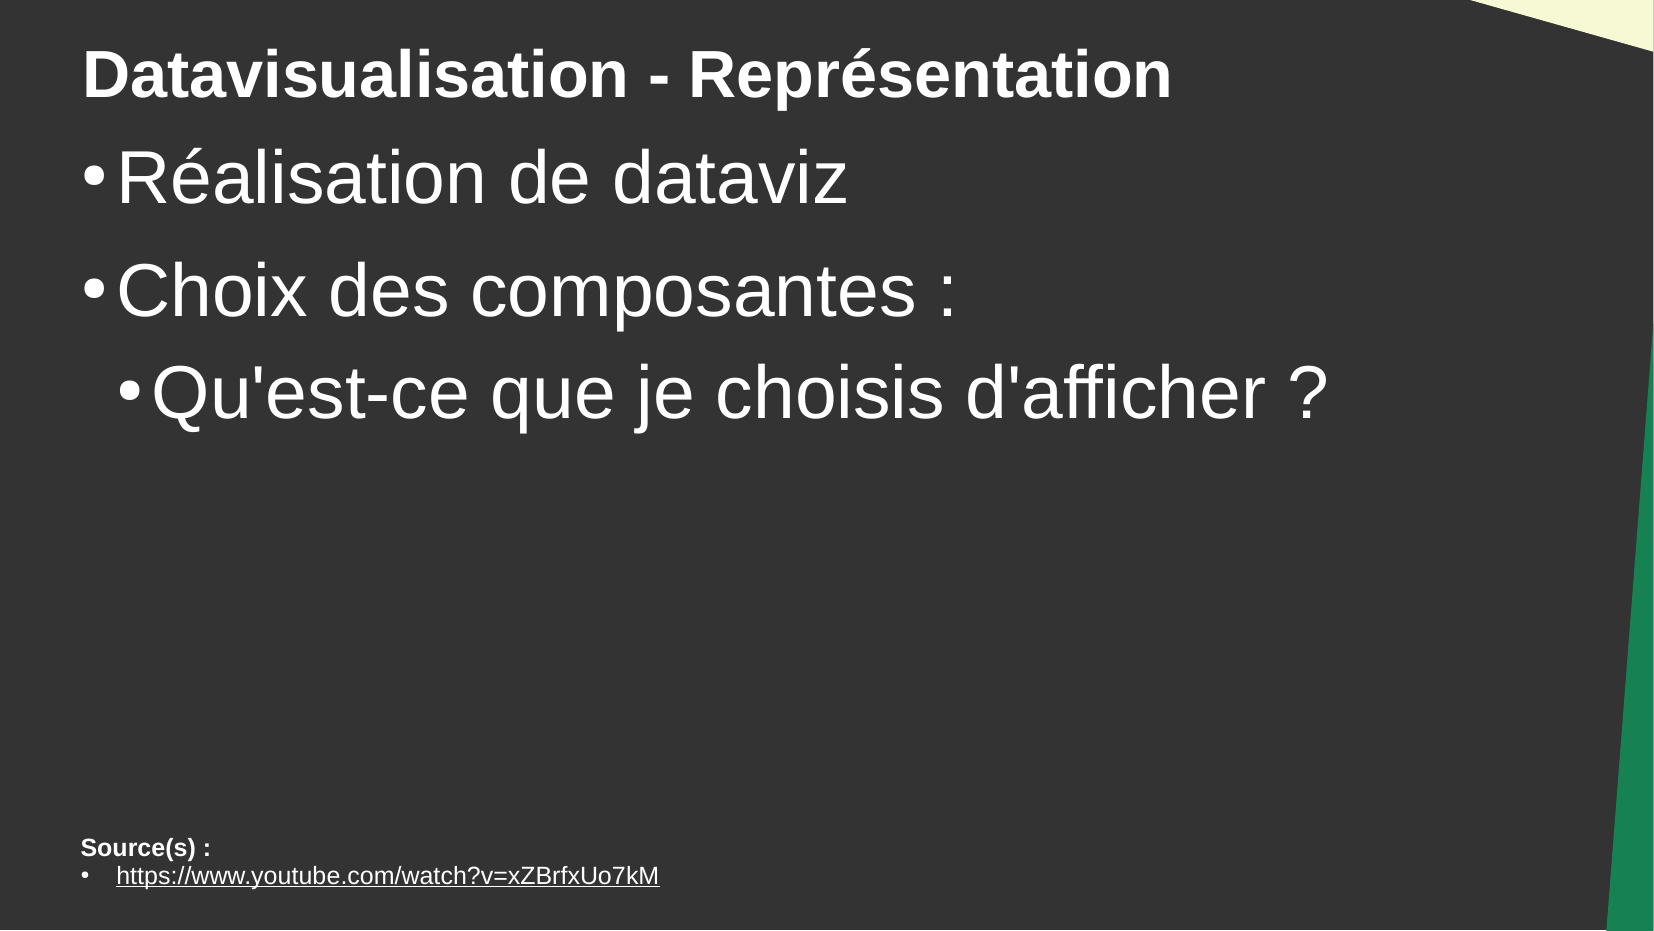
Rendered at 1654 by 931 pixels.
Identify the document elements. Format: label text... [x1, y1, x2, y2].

title Datavisualisation - Représentation [82, 37, 1571, 122]
list Réalisation de dataviz Choix des composantes : Qu'est-ce que je choisis d'afficher ? [80, 135, 1560, 762]
text_box Source(s) : https://www.youtube.com/watch?v=xZBrfxUo7kM [65, 826, 1483, 926]
text_box [1606, 314, 1654, 931]
text_box [1470, 0, 1654, 52]
